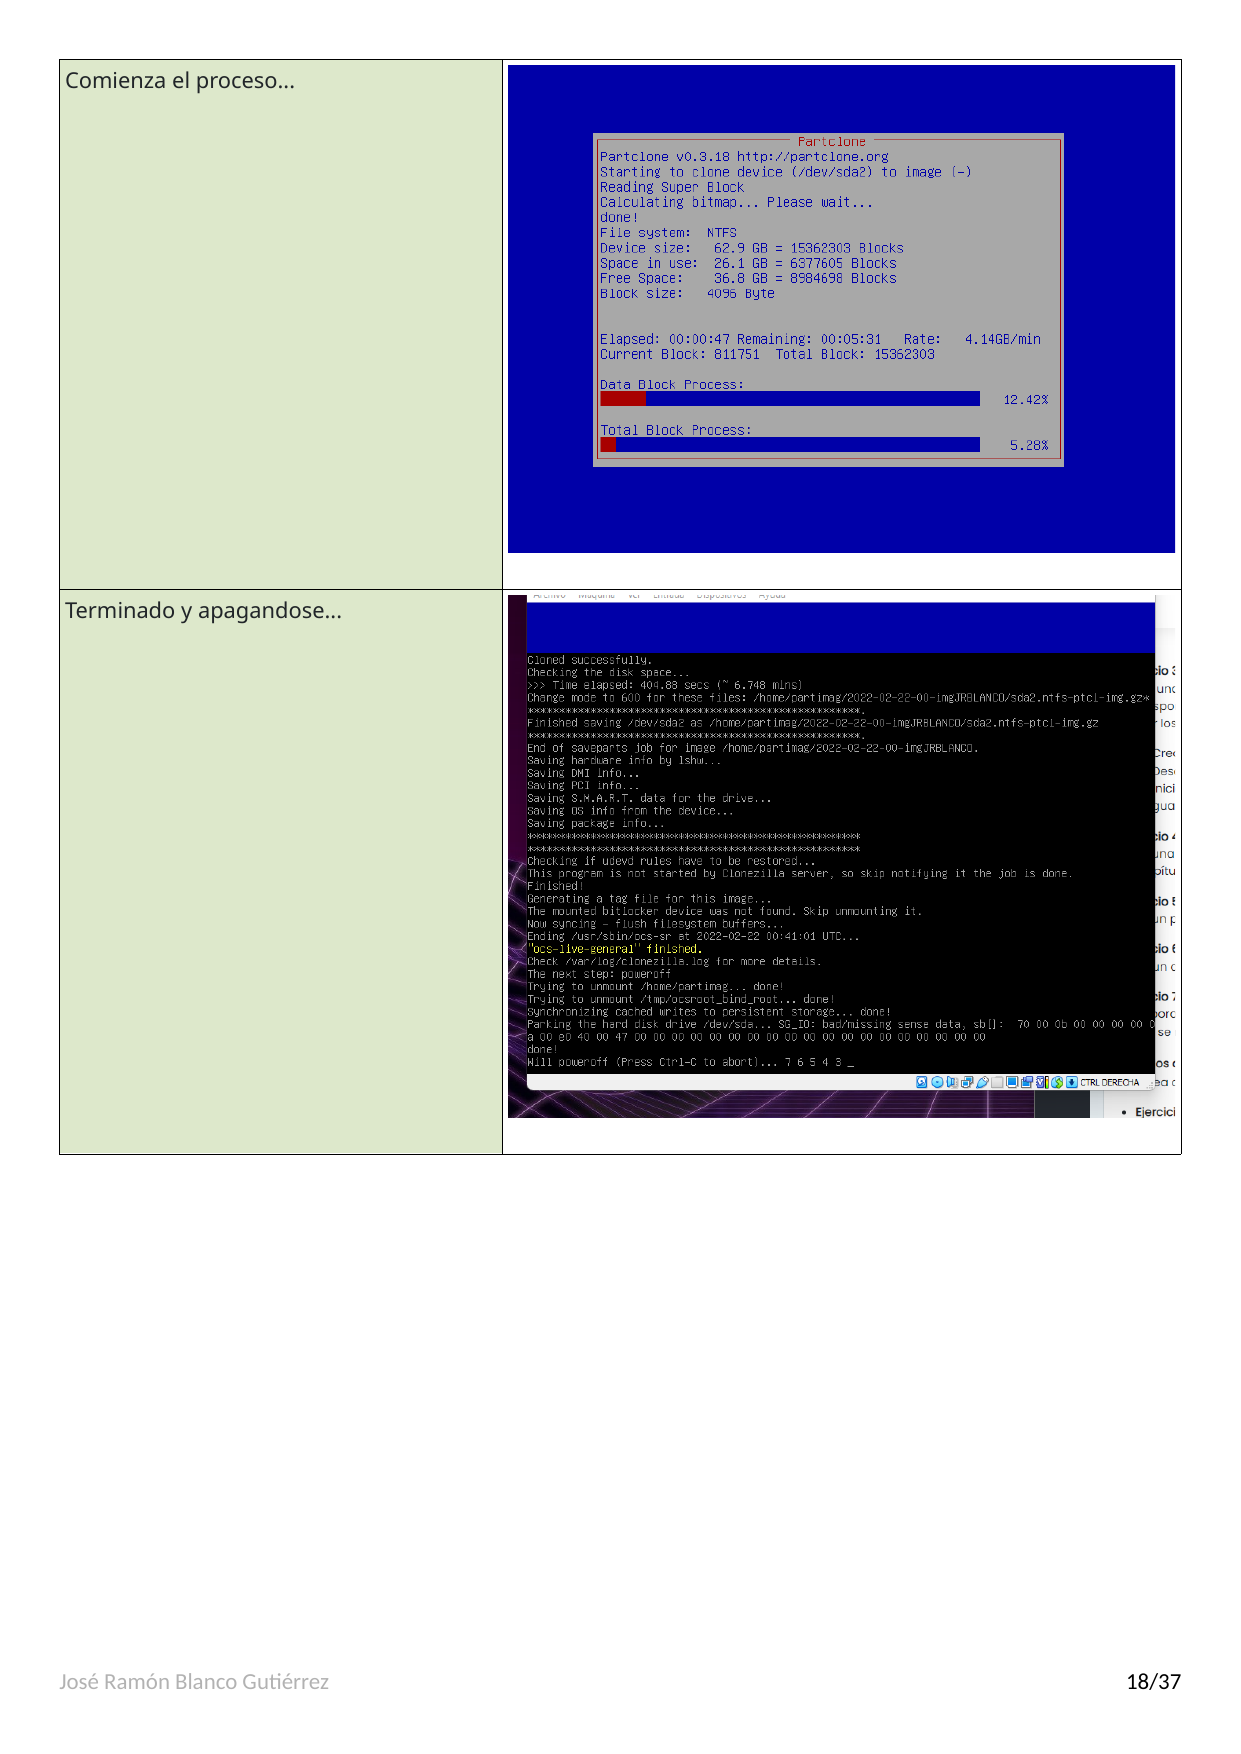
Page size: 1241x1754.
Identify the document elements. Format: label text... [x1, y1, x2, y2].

table_cell [503, 60, 1181, 589]
picture [508, 595, 1176, 1118]
table_cell Comienza el proceso... [60, 60, 502, 589]
picture [508, 65, 1176, 553]
table_cell Terminado y apagandose... [60, 590, 502, 1153]
table_cell [503, 590, 1181, 1153]
